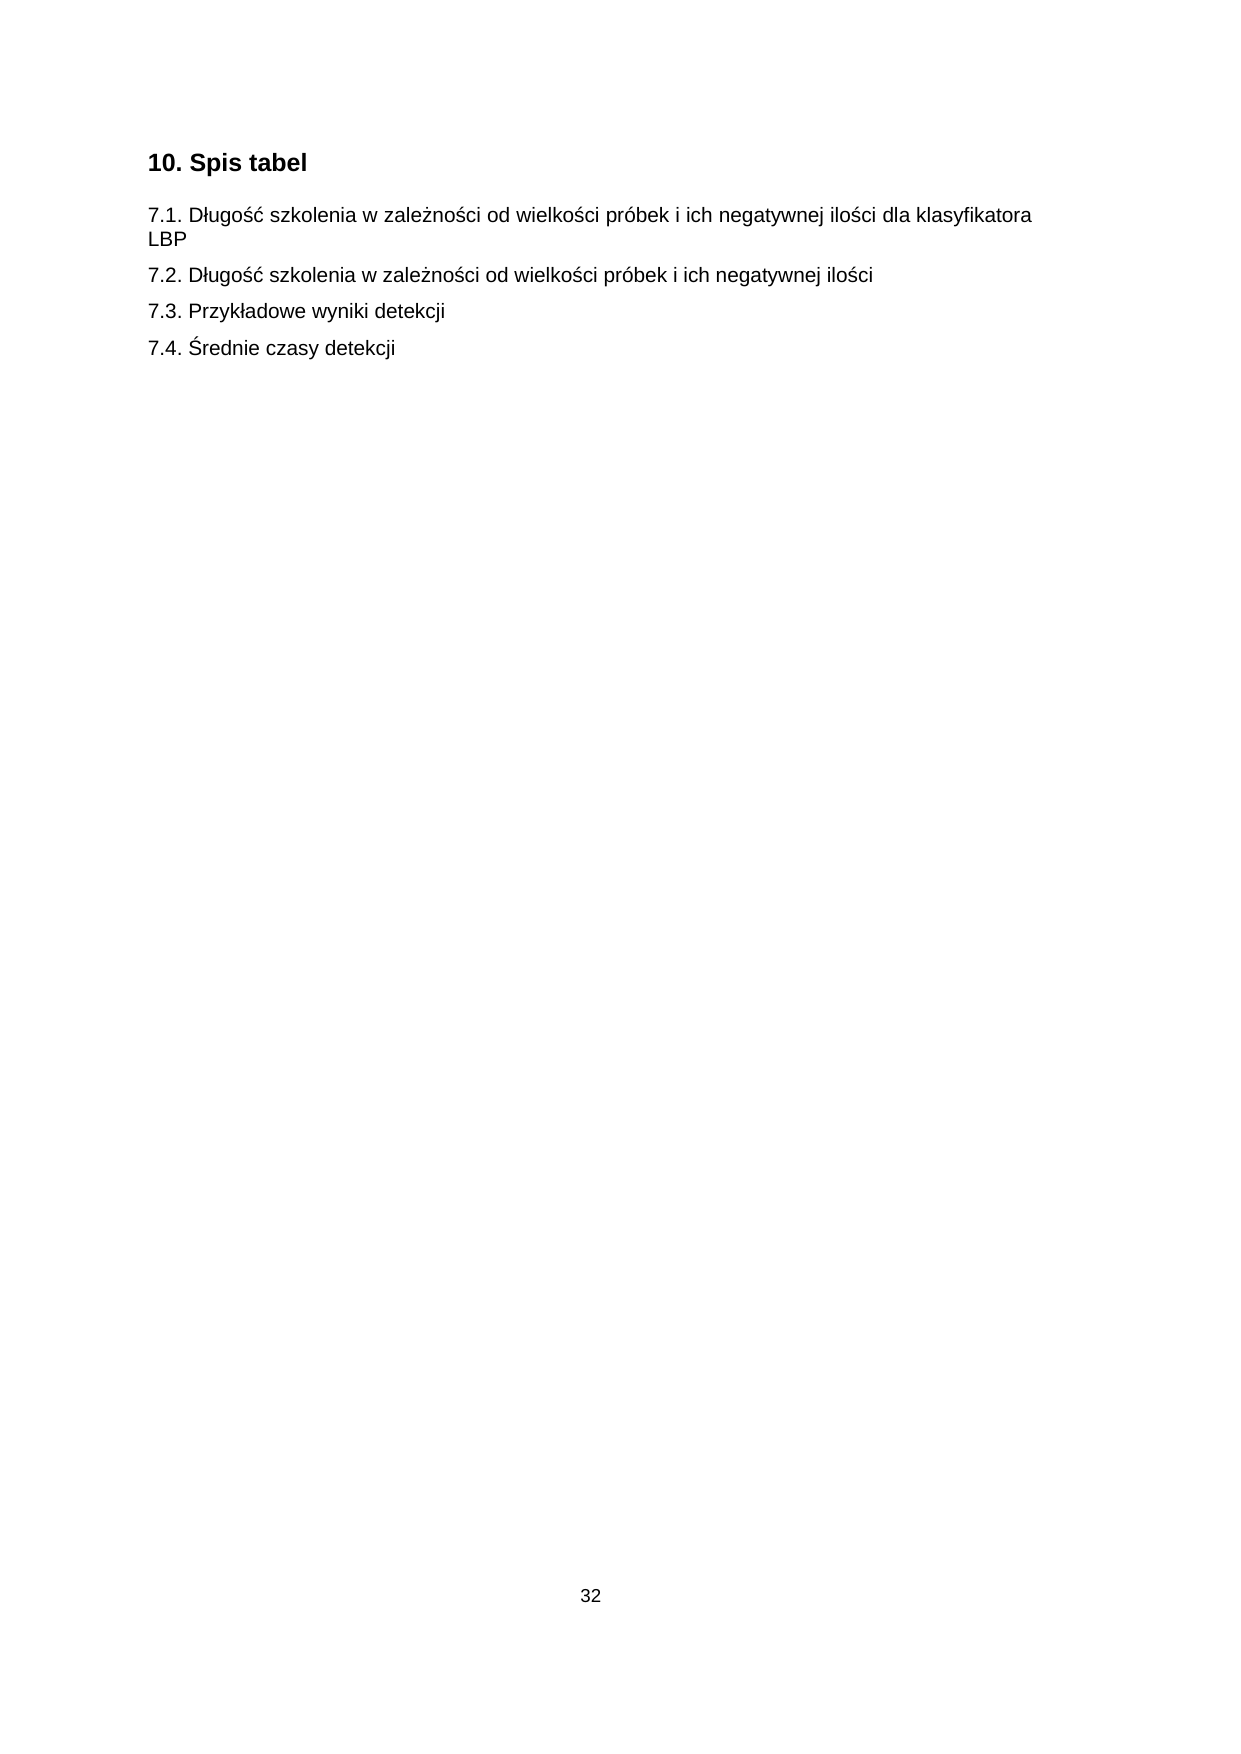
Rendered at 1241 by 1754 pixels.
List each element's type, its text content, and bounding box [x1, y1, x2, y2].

text 7.2. Długość szkolenia w zależności od wielkości próbek i ich negatywnej ilości [148, 263, 1033, 287]
text 10. Spis tabel [148, 148, 1033, 176]
text 7.1. Długość szkolenia w zależności od wielkości próbek i ich negatywnej ilości dla klasyfikatora LBP [148, 203, 1033, 251]
text 7.4. Średnie czasy detekcji [148, 335, 1033, 359]
text 7.3. Przykładowe wyniki detekcji [148, 299, 1033, 323]
